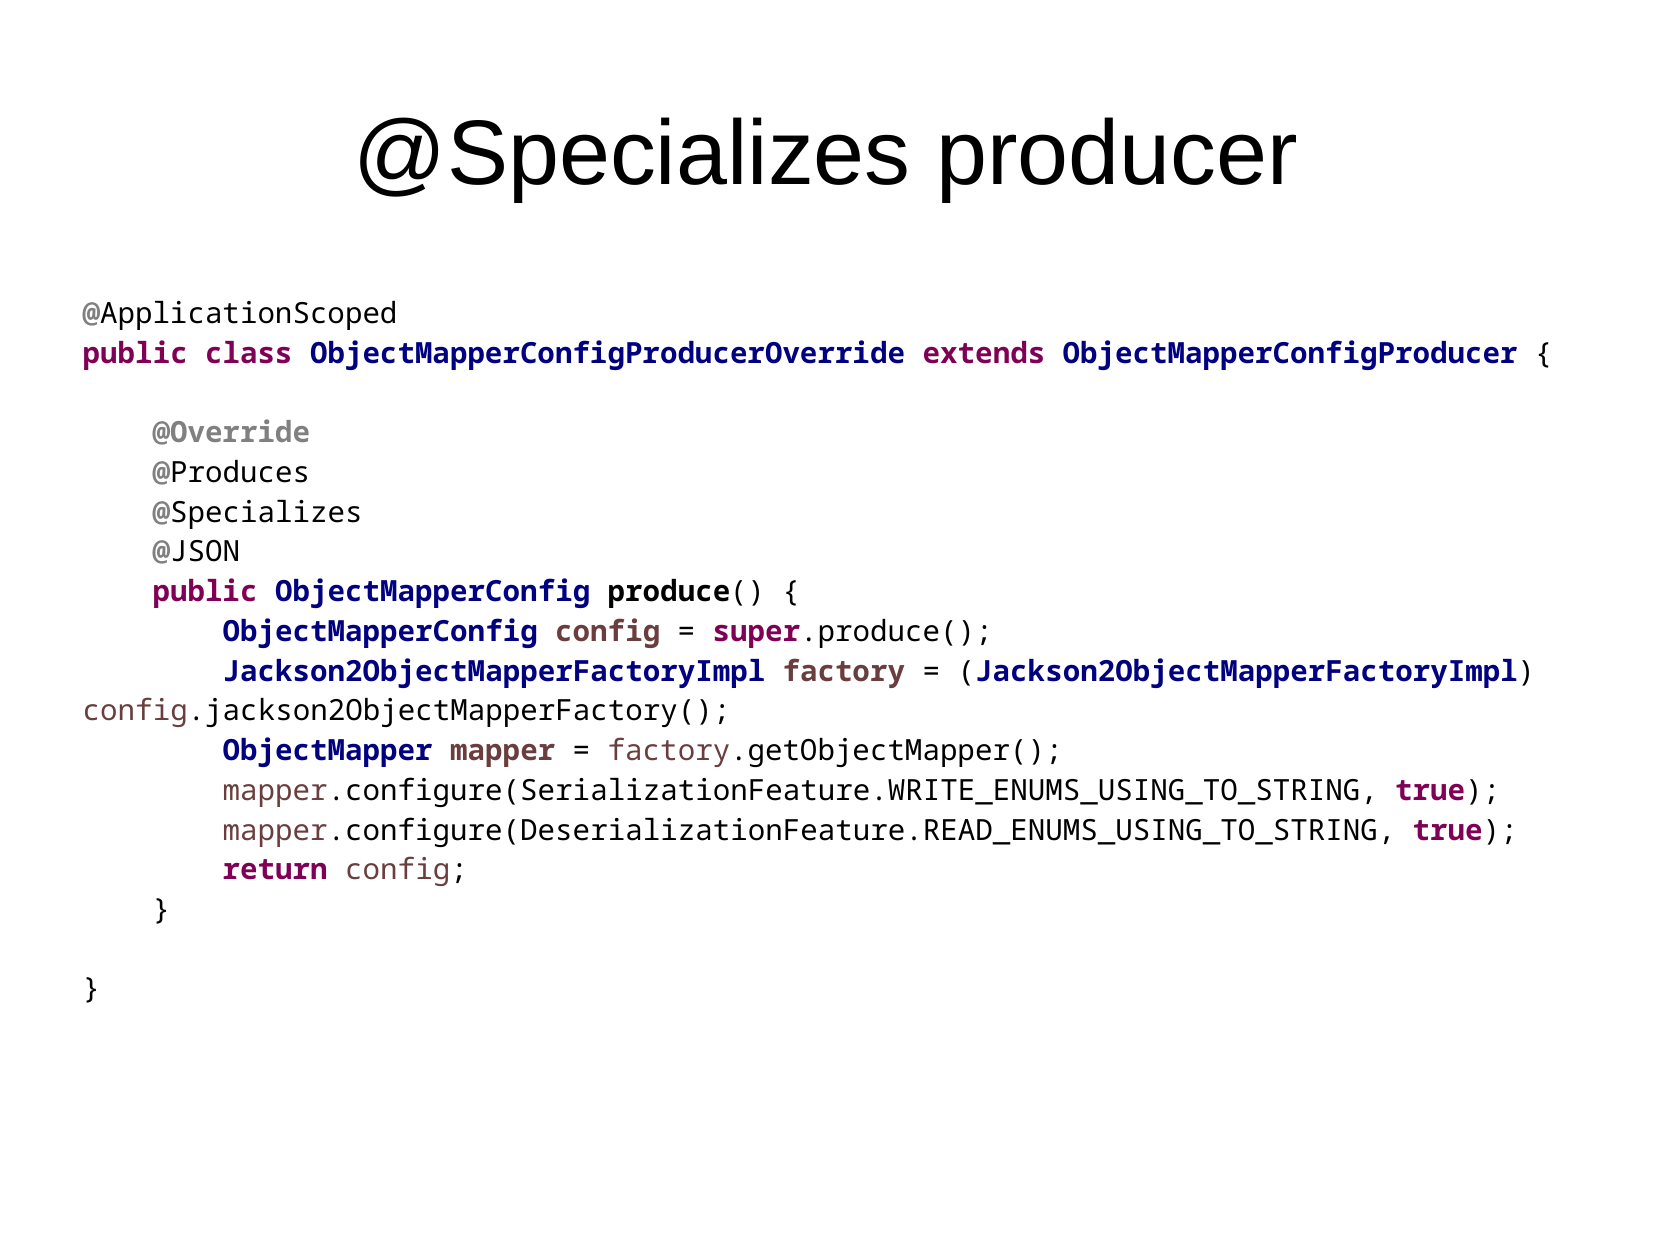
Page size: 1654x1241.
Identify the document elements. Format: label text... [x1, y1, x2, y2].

list @ApplicationScoped public class ObjectMapperConfigProducerOverride extends ObjectMapperConfigProducer { @Override @Produces @Specializes @JSON public ObjectMapperConfig produce() { ObjectMapperConfig config = super.produce(); Jackson2ObjectMapperFactoryImpl factory = (Jackson2ObjectMapperFactoryImpl) config.jackson2ObjectMapperFactory(); ObjectMapper mapper = factory.getObjectMapper(); mapper.configure(SerializationFeature.WRITE_ENUMS_USING_TO_STRING, true); mapper.configure(DeserializationFeature.READ_ENUMS_USING_TO_STRING, true); return config; } } [82, 290, 1571, 1010]
title @Specializes producer [82, 49, 1571, 257]
